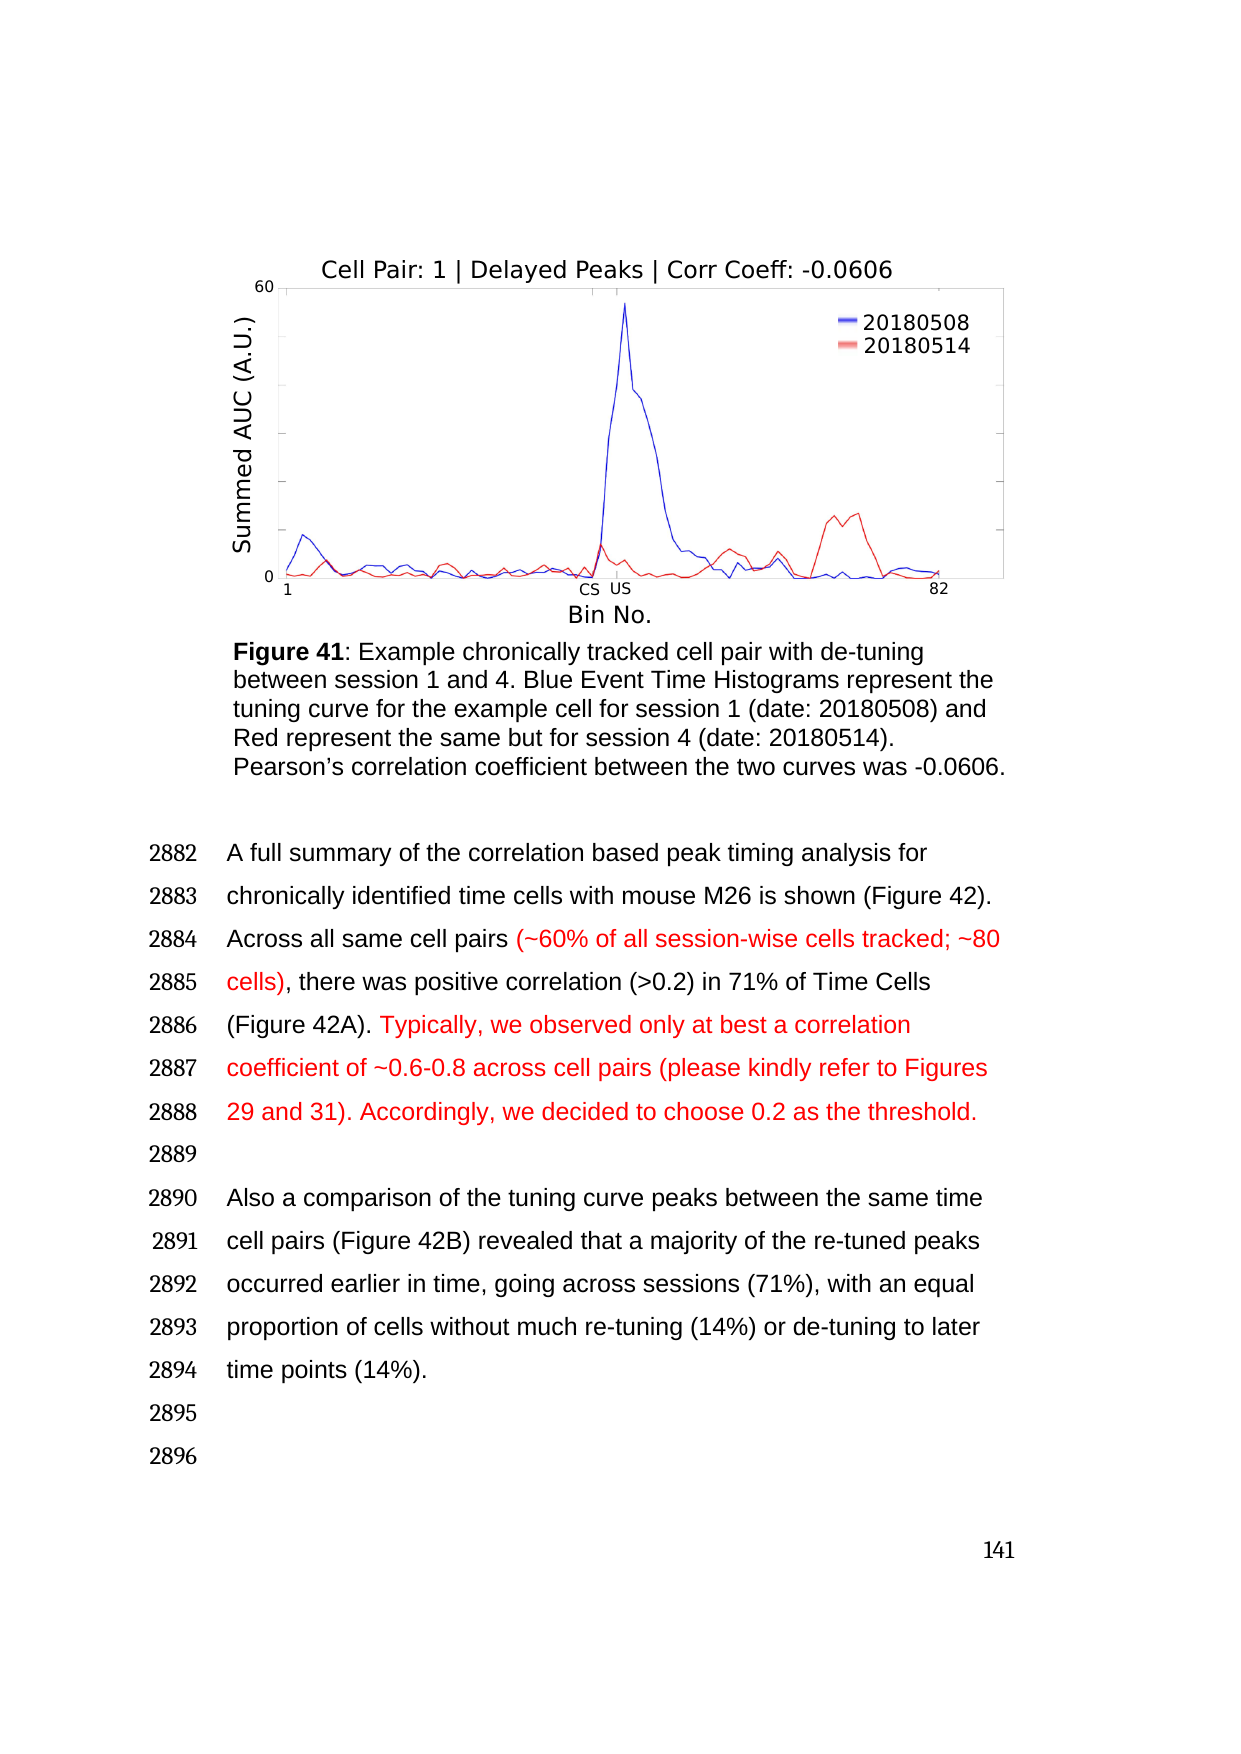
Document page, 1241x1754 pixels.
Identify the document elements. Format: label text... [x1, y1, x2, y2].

text Also a comparison of the tuning curve peaks between the same time cell pairs (Figure 42B) revealed that a majority of the re-tuned peaks occurred earlier in time, going across sessions (71%), with an equal proportion of cells without much re-tuning (14%) or de-tuning to later time points (14%). [226, 1183, 1014, 1384]
text Figure 41: Example chronically tracked cell pair with de-tuning between session 1 and 4. Blue Event Time Histograms represent the tuning curve for the example cell for session 1 (date: 20180508) and Red represent the same but for session 4 (date: 20180514). Pearson’s correlation coefficient between the two curves was -0.0606. [233, 624, 1007, 780]
text A full summary of the correlation based peak timing analysis for chronically identified time cells with mouse M26 is shown (Figure 42). Across all same cell pairs (~60% of all session-wise cells tracked; ~80 cells), there was positive correlation (>0.2) in 71% of Time Cells (Figure 42A). Typically, we observed only at best a correlation coefficient of ~0.6-0.8 across cell pairs (please kindly refer to Figures 29 and 31). Accordingly, we decided to choose 0.2 as the threshold. [226, 838, 1014, 1125]
